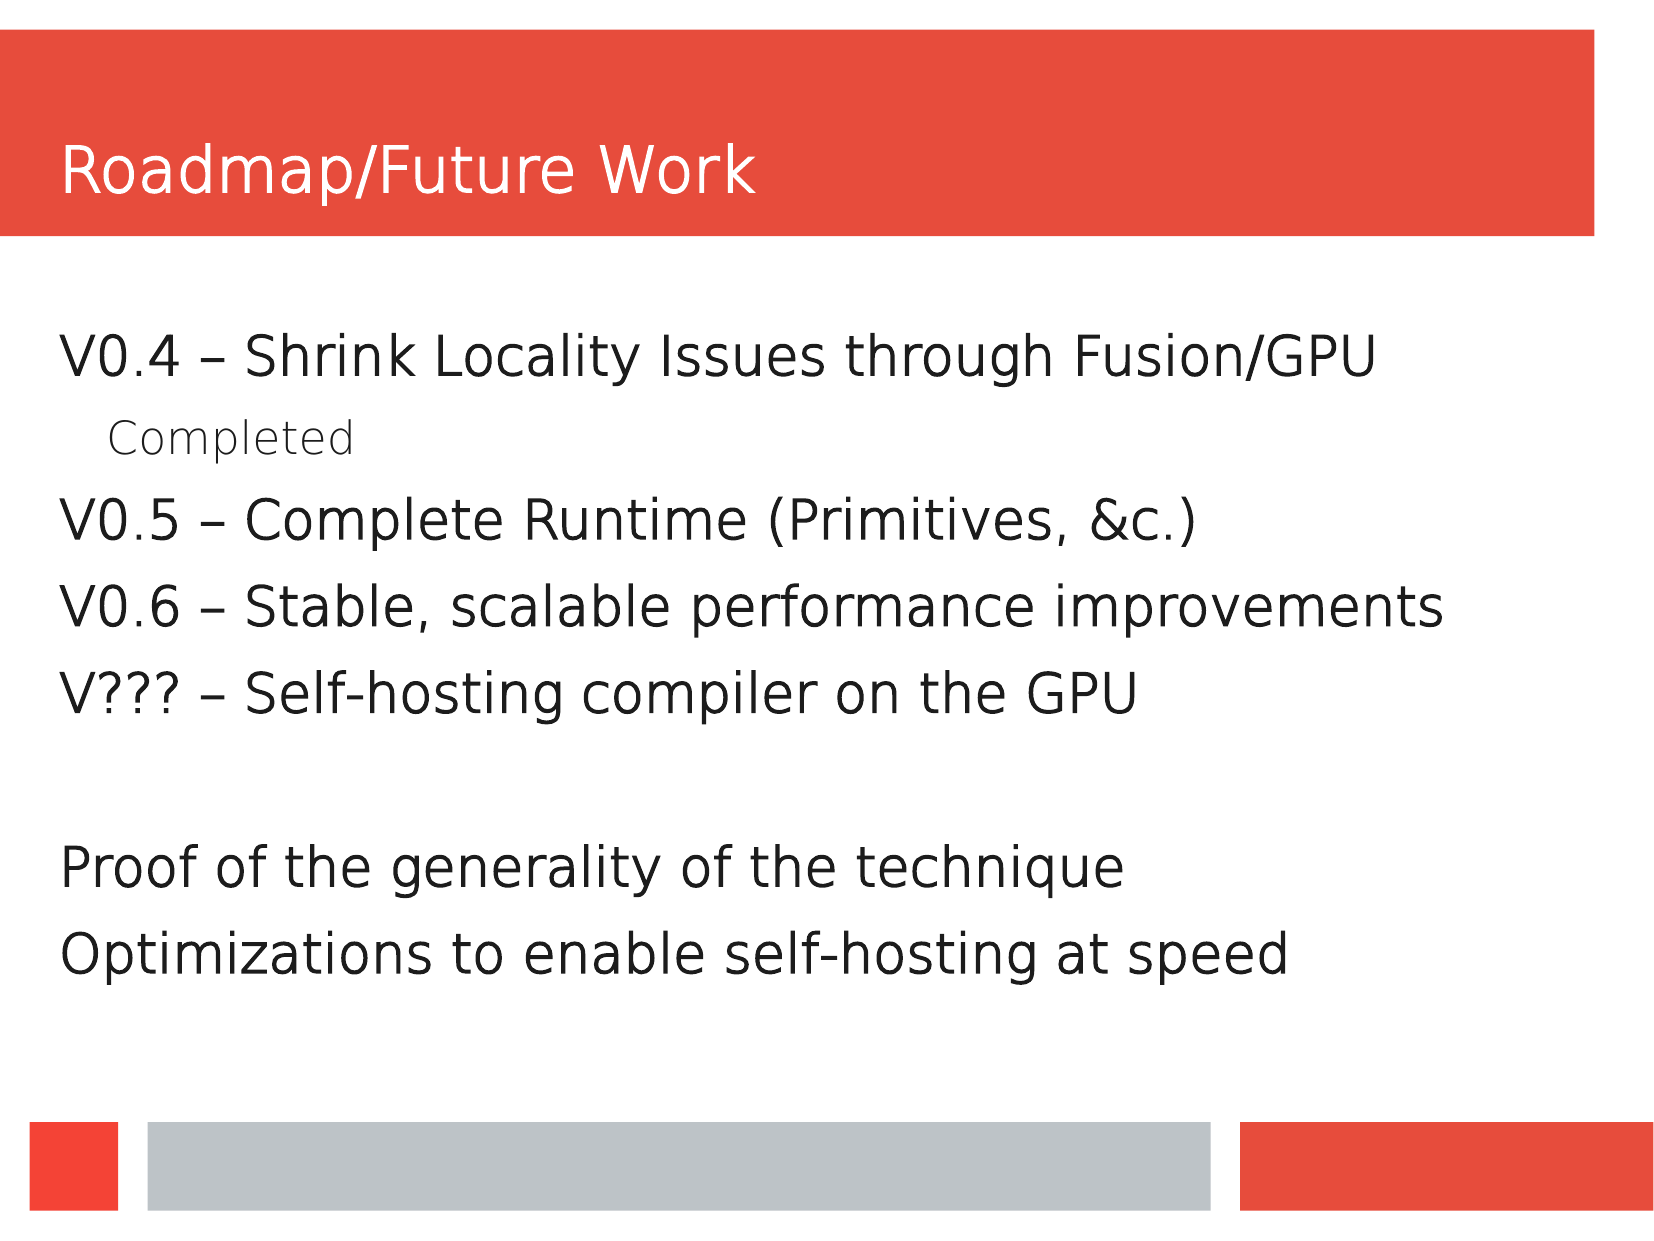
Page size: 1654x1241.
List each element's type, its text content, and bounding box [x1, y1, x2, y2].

list V0.4 – Shrink Locality Issues through Fusion/GPU Completed V0.5 – Complete Runtime (Primitives, &c.) V0.6 – Stable, scalable performance improvements V??? – Self-hosting compiler on the GPU Proof of the generality of the technique Optimizations to enable self-hosting at speed [59, 324, 1565, 1093]
title Roadmap/Future Work [59, 59, 1595, 207]
